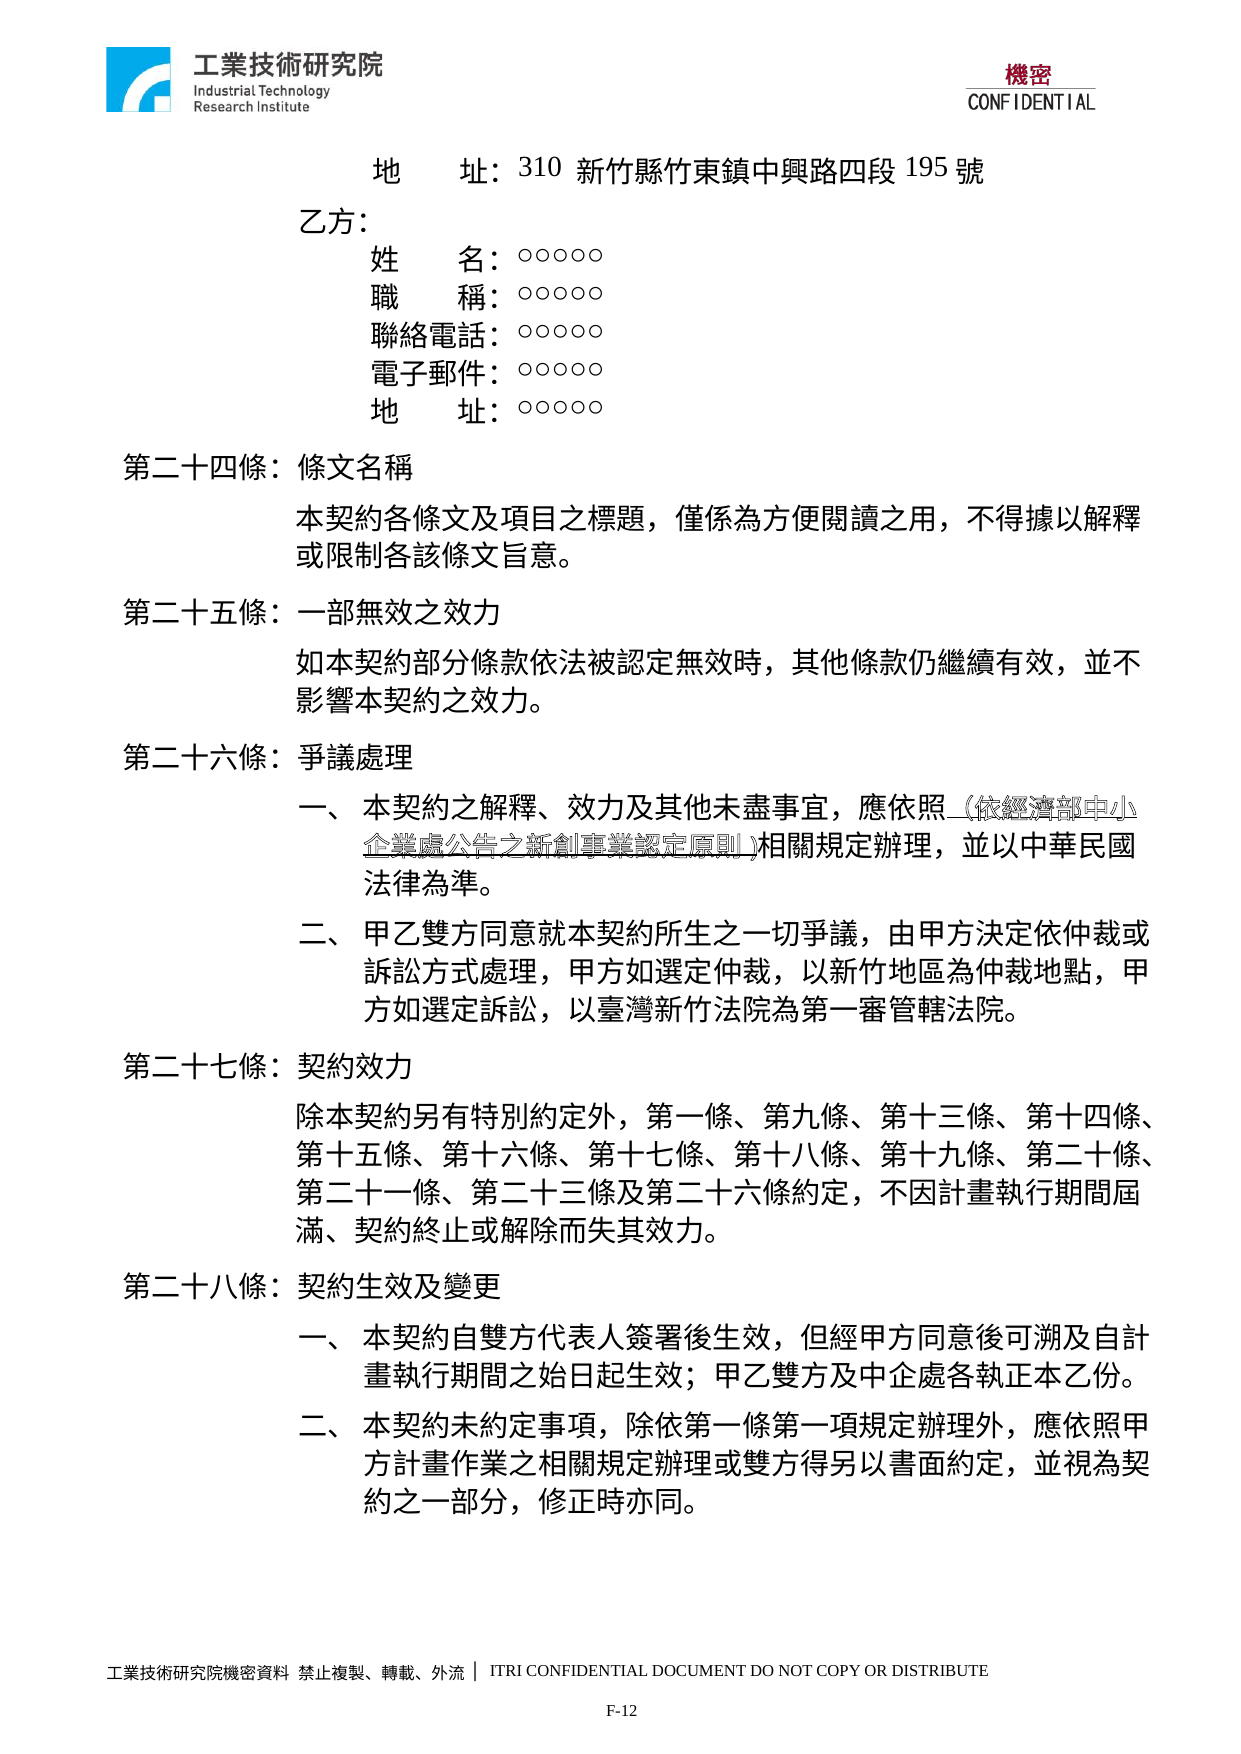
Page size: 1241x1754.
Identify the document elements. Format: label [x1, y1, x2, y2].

picture [965, 60, 1096, 112]
picture [123, 47, 383, 112]
